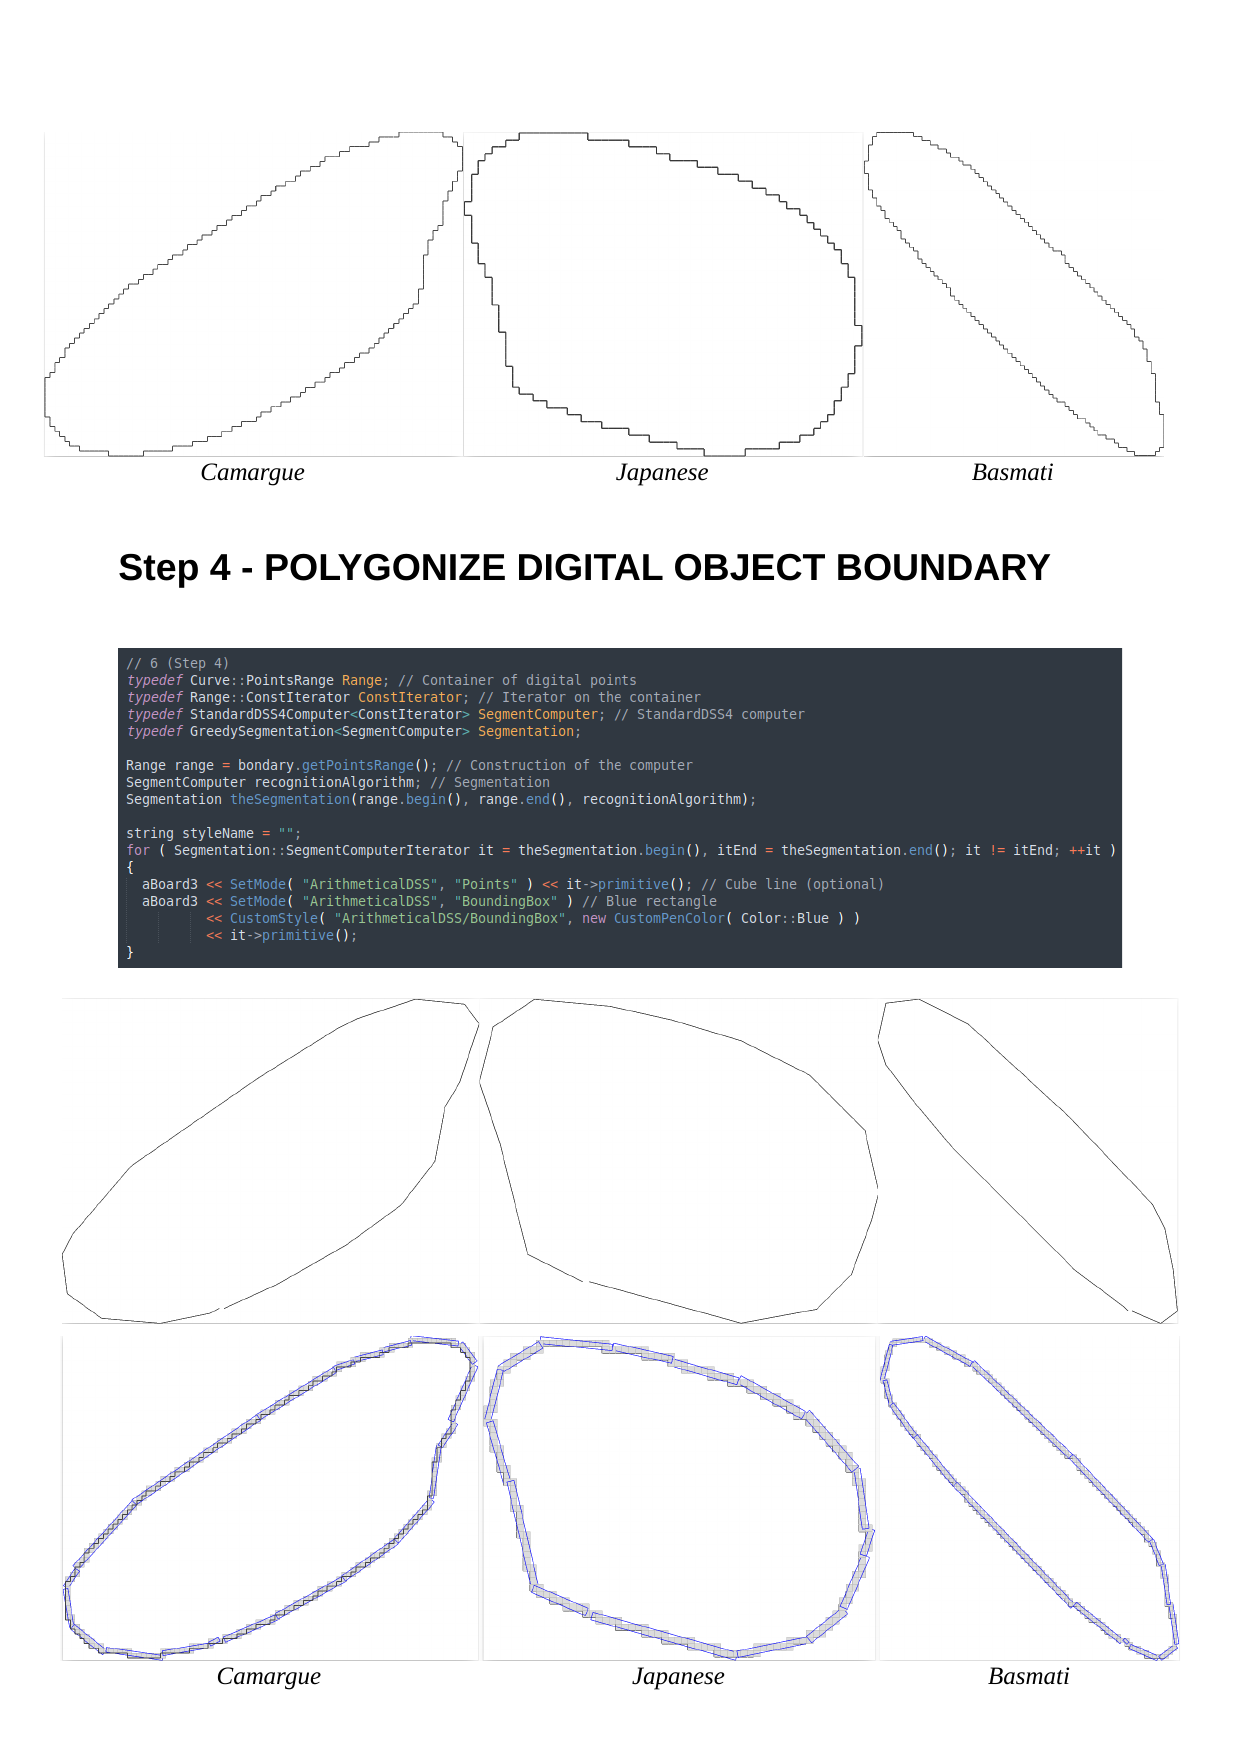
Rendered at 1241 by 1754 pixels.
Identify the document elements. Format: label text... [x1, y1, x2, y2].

text Japanese [463, 457, 863, 486]
picture [62, 998, 1179, 1324]
picture [43, 132, 1164, 457]
text Camargue [60, 1661, 479, 1689]
text Basmati [863, 457, 1164, 486]
picture [118, 648, 1123, 968]
picture [60, 1336, 1181, 1661]
text Japanese [479, 1661, 880, 1689]
text Basmati [880, 1661, 1180, 1689]
text Camargue [44, 457, 463, 486]
subtitle Step 4 - POLYGONIZE DIGITAL OBJECT BOUNDARY [118, 546, 1122, 589]
